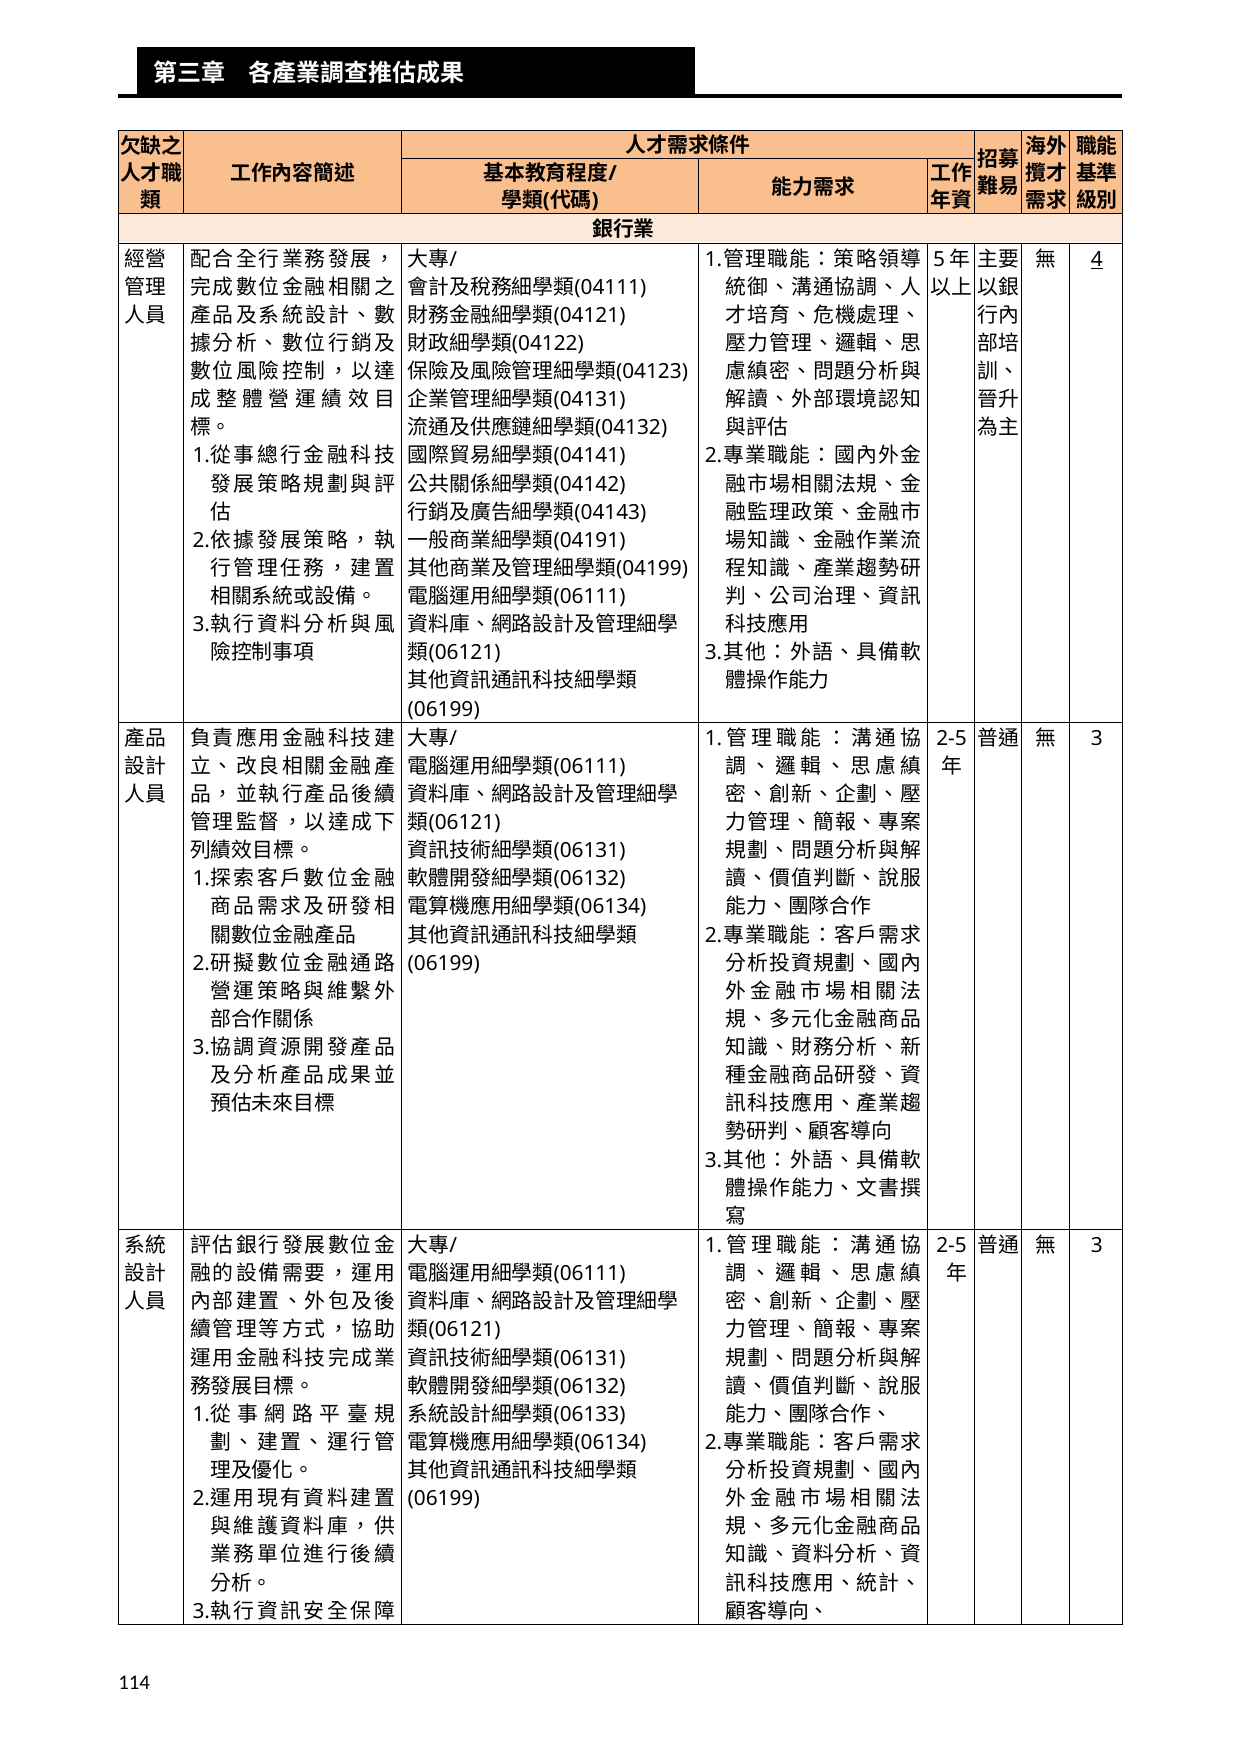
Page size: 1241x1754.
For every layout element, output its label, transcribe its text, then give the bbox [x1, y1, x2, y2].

table_cell 系統設計人員 [119, 1230, 183, 1624]
table_cell 1.管理職能：溝通協調、邏輯、思慮縝密、創新、企劃、壓力管理、簡報、專案規劃、問題分析與解讀、價值判斷、說服能力、團隊合作 2.專業職能：客戶需求分析投資規劃、國內外金融市場相關法規、多元化金融商品知識、財務分析、新種金融商品研發、資訊科技應用、產業趨勢研判、顧客導向 3.其他：外語、具備軟體操作能力、文書撰寫 [699, 723, 927, 1229]
table_cell 評估銀行發展數位金融的設備需要，運用內部建置、外包及後續管理等方式，協助運用金融科技完成業務發展目標。 從事網路平臺規劃、建置、運行管理及優化。 運用現有資料建置與維護資料庫，供業務單位進行後續分析。 執行資訊安全保障 [184, 1230, 401, 1624]
table_header 人才需求條件 [402, 131, 974, 158]
table_cell 能力需求 [699, 159, 927, 213]
table_header 招募難易 [975, 131, 1021, 213]
table_cell 3 [1070, 723, 1122, 1229]
table_cell 大專/ 電腦運用細學類(06111) 資料庫、網路設計及管理細學類(06121) 資訊技術細學類(06131) 軟體開發細學類(06132) 電算機應用細學類(06134) 其他資訊通訊科技細學類(06199) [402, 723, 698, 1229]
table_cell 5年以上 [928, 244, 974, 722]
table_cell 無 [1022, 1230, 1069, 1624]
table_header 欠缺之 人才職類 [119, 131, 183, 213]
table_cell 大專/ 電腦運用細學類(06111) 資料庫、網路設計及管理細學類(06121) 資訊技術細學類(06131) 軟體開發細學類(06132) 系統設計細學類(06133) 電算機應用細學類(06134) 其他資訊通訊科技細學類(06199) [402, 1230, 698, 1624]
table_cell 基本教育程度/ 學類(代碼) [402, 159, 698, 213]
table_cell 負責應用金融科技建立、改良相關金融產品，並執行產品後續管理監督，以達成下列績效目標。 探索客戶數位金融商品需求及研發相關數位金融產品 研擬數位金融通路營運策略與維繫外部合作關係 協調資源開發產品及分析產品成果並預估未來目標 [184, 723, 401, 1229]
table_cell 1.管理職能：溝通協調、邏輯、思慮縝密、創新、企劃、壓力管理、簡報、專案規劃、問題分析與解讀、價值判斷、說服能力、團隊合作、 2.專業職能：客戶需求分析投資規劃、國內外金融市場相關法規、多元化金融商品知識、資料分析、資訊科技應用、統計、顧客導向、 [699, 1230, 927, 1624]
table_cell 工作 年資 [928, 159, 974, 213]
table_header 工作內容簡述 [184, 131, 401, 213]
table_cell 產品設計人員 [119, 723, 183, 1229]
table_header 海外攬才需求 [1022, 131, 1069, 213]
table_header 職能基準級別 [1070, 131, 1122, 213]
table_cell 3 [1070, 1230, 1122, 1624]
table_cell 2-5 年 [928, 1230, 974, 1624]
table_cell 4 [1070, 244, 1122, 722]
table_cell 主要以銀行內部培訓、 晉升為主 [975, 244, 1021, 722]
table_cell 無 [1022, 244, 1069, 722]
table_cell 1.管理職能：策略領導統御、溝通協調、人才培育、危機處理、壓力管理、邏輯、思慮縝密、問題分析與解讀、外部環境認知與評估 2.專業職能：國內外金融市場相關法規、金融監理政策、金融市場知識、金融作業流程知識、產業趨勢研判、公司治理、資訊科技應用 3.其他：外語、具備軟體操作能力 [699, 244, 927, 722]
table_cell 普通 [975, 1230, 1021, 1624]
table_cell 銀行業 [119, 214, 1122, 242]
table_cell 無 [1022, 723, 1069, 1229]
table_cell 大專/ 會計及稅務細學類(04111) 財務金融細學類(04121) 財政細學類(04122) 保險及風險管理細學類(04123) 企業管理細學類(04131) 流通及供應鏈細學類(04132) 國際貿易細學類(04141) 公共關係細學類(04142) 行銷及廣告細學類(04143) 一般商業細學類(04191) 其他商業及管理細學類(04199) 電腦運用細學類(06111) 資料庫、網路設計及管理細學類(06121) 其他資訊通訊科技細學類(06199) [402, 244, 698, 722]
table_cell 配合全行業務發展，完成數位金融相關之產品及系統設計、數據分析、數位行銷及數位風險控制，以達成整體營運績效目標。 從事總行金融科技發展策略規劃與評估 依據發展策略，執行管理任務，建置相關系統或設備。 執行資料分析與風險控制事項 [184, 244, 401, 722]
table_cell 經營管理人員 [119, 244, 183, 722]
table_cell 普通 [975, 723, 1021, 1229]
table_cell 2-5 年 [928, 723, 974, 1229]
